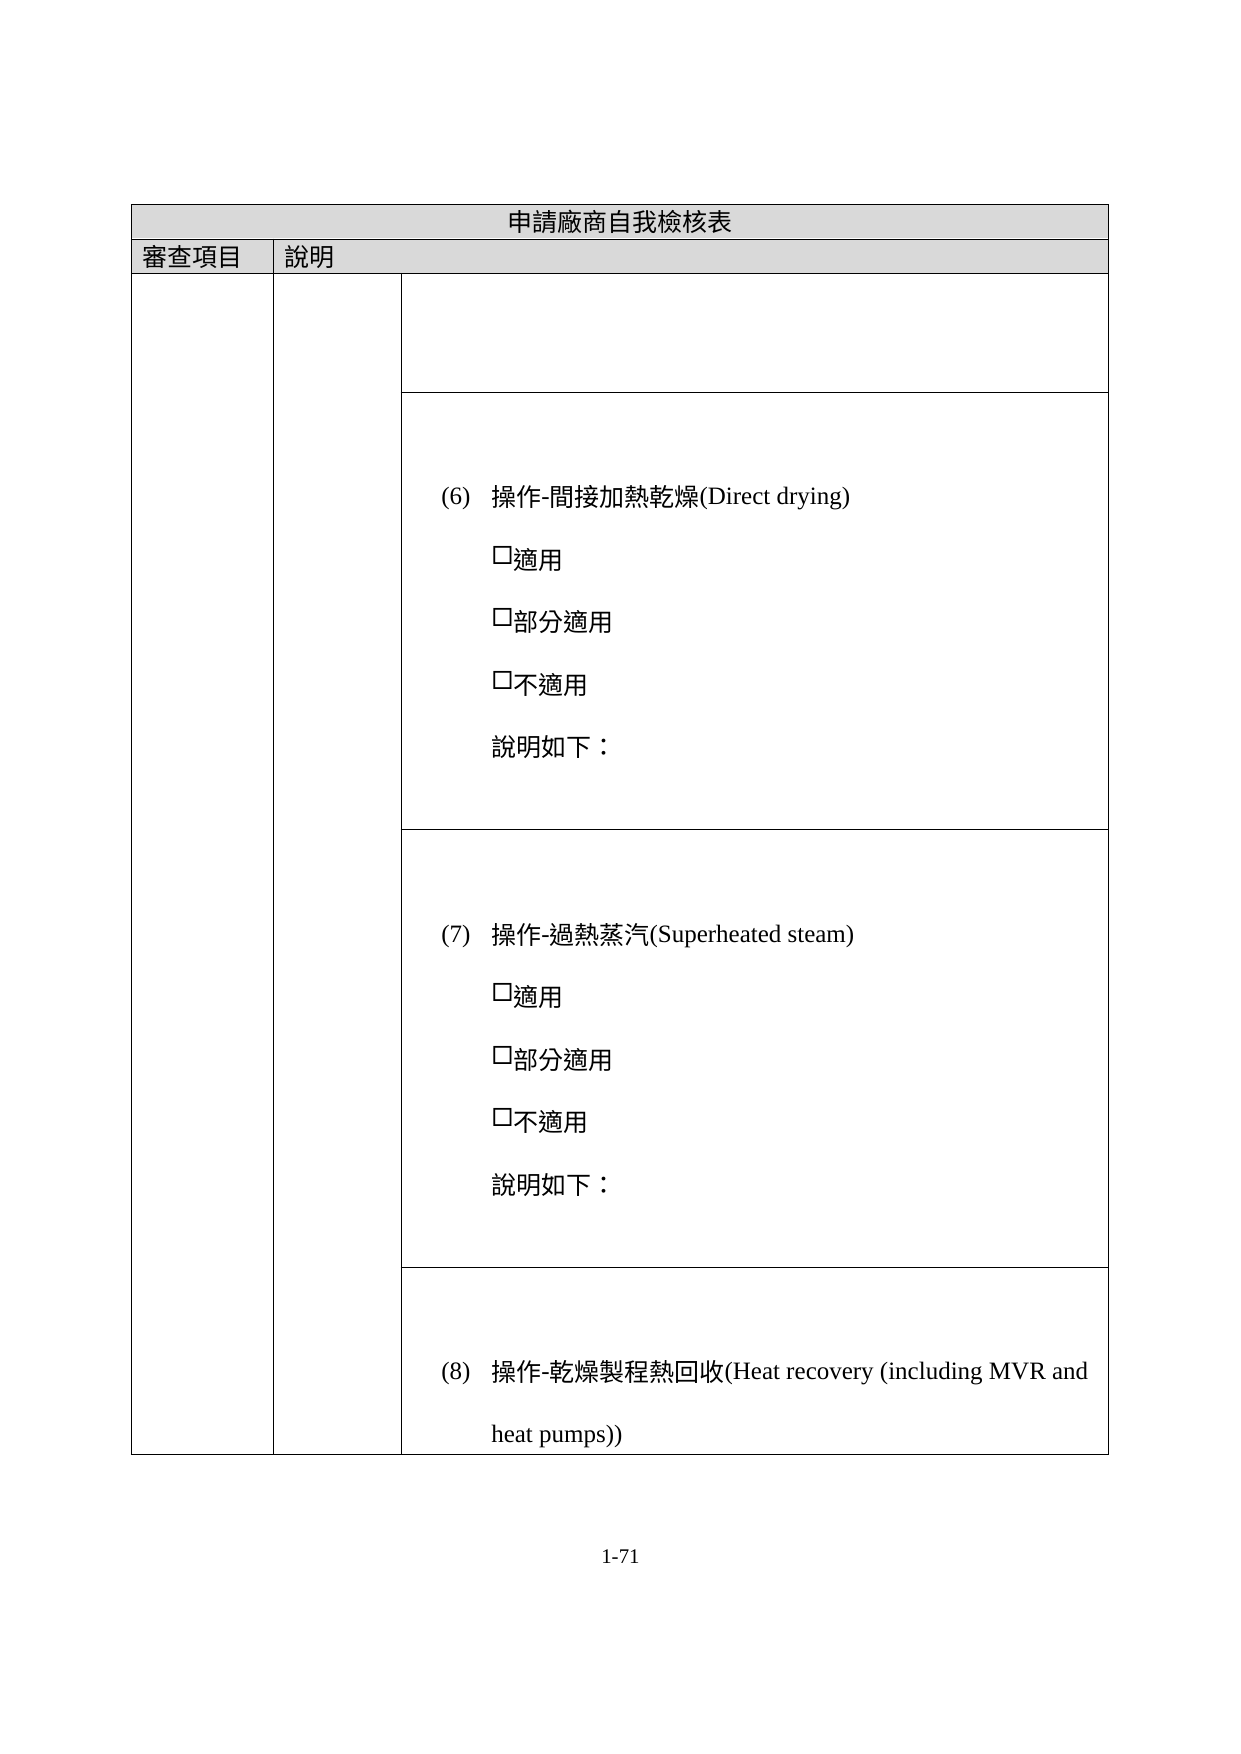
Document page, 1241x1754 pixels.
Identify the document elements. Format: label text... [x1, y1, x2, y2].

table_header 申請廠商自我檢核表 [132, 205, 1108, 238]
table_cell [274, 274, 401, 1454]
table_cell 審查項目 [132, 240, 273, 273]
table_cell [402, 274, 1108, 392]
table_cell 操作-間接加熱乾燥(Direct drying) 適用 部分適用 不適用 說明如下： [402, 393, 1108, 829]
table_cell 說明 [274, 240, 1108, 273]
table_cell 操作-過熱蒸汽(Superheated steam) 適用 部分適用 不適用 說明如下： [402, 830, 1108, 1267]
table_cell 操作-乾燥製程熱回收(Heat recovery (including MVR and heat pumps)) [402, 1268, 1108, 1454]
table_cell [132, 274, 273, 1454]
